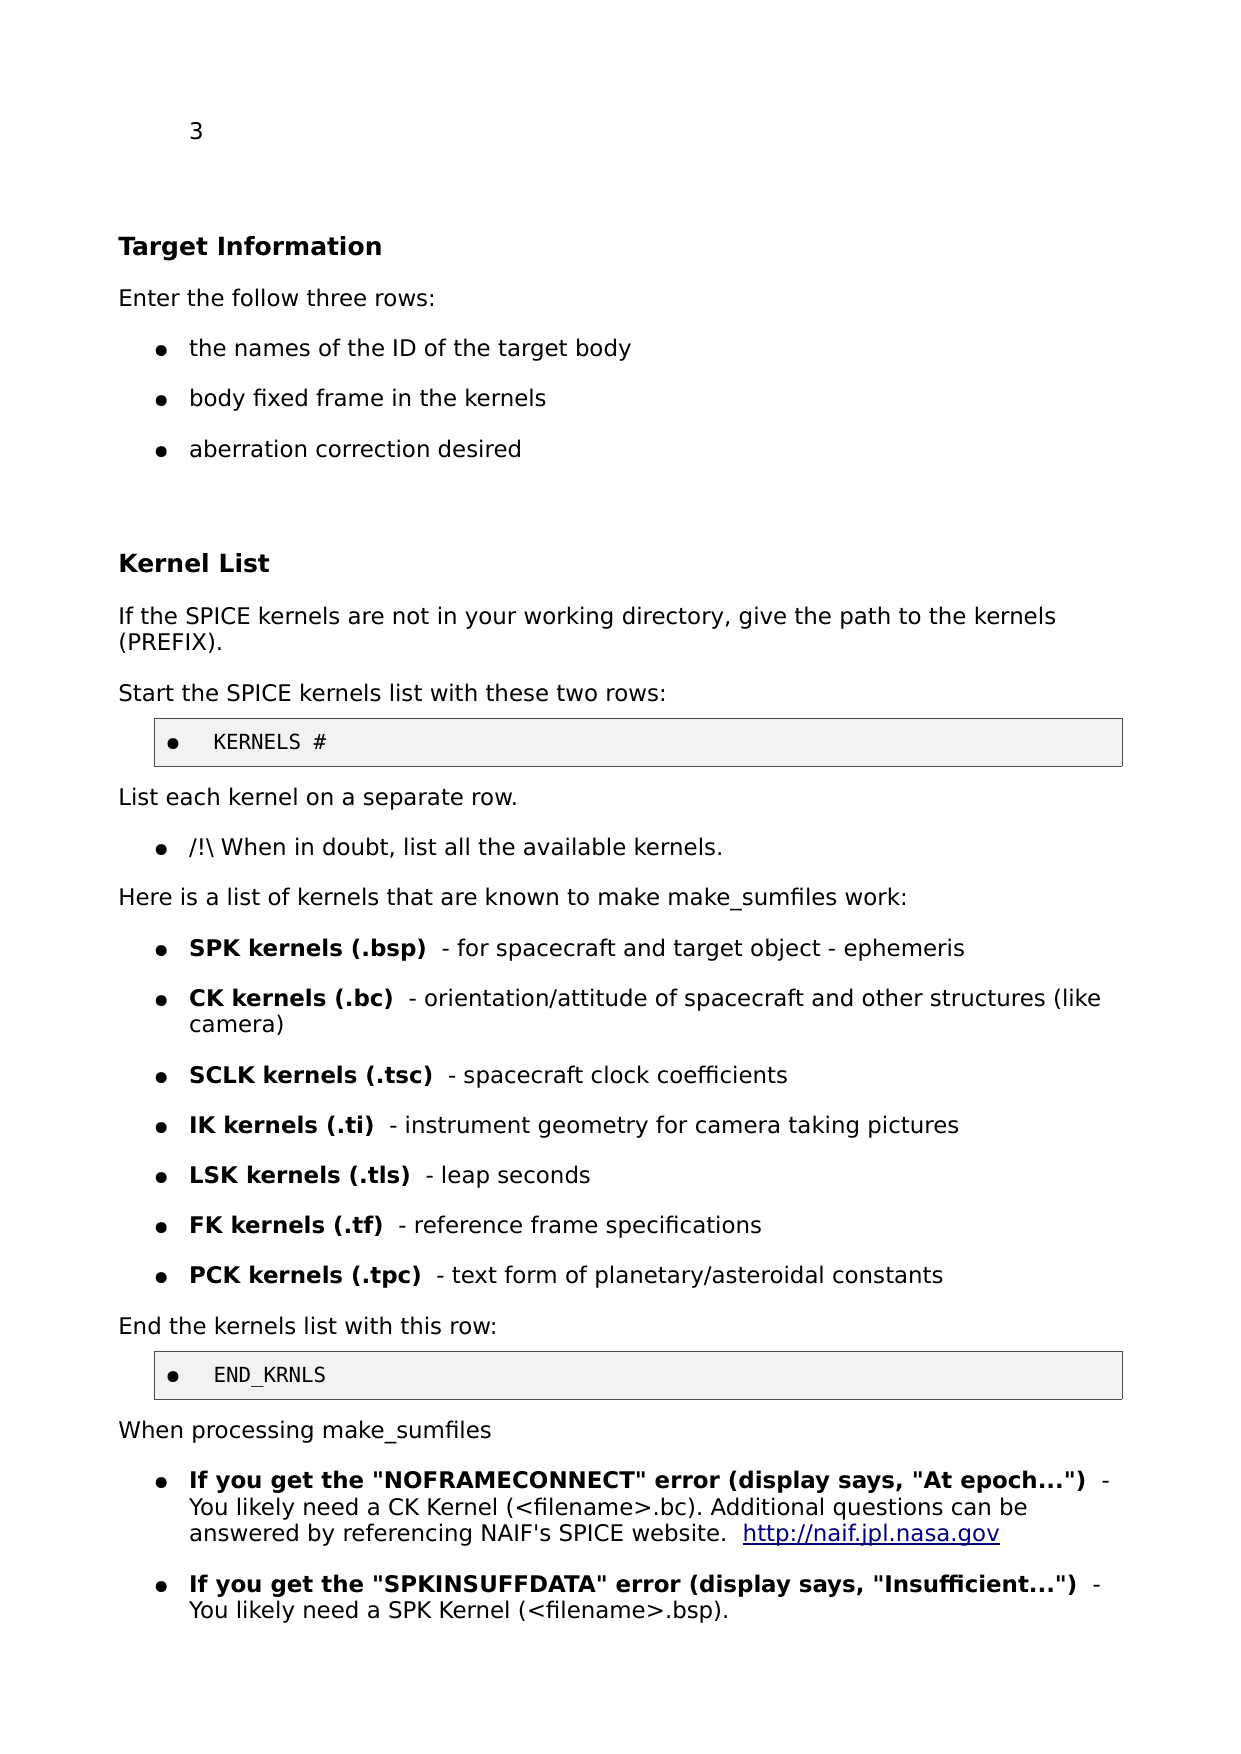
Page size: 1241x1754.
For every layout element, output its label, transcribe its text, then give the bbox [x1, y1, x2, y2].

text Enter the follow three rows: [118, 285, 1122, 312]
list aberration correction desired [153, 436, 1122, 462]
list 3 [153, 118, 1122, 145]
list /!\ When in doubt, list all the available kernels. [153, 834, 1122, 861]
list KERNELS # [155, 719, 1122, 766]
list If you get the "SPKINSUFFDATA" error (display says, "Insufficient...") - You likely need a SPK Kernel (<filename>.bsp). [153, 1571, 1122, 1624]
subtitle Kernel List [118, 549, 1122, 579]
list If you get the "NOFRAMECONNECT" error (display says, "At epoch...") - You likely need a CK Kernel (<filename>.bc). Additional questions can be answered by referencing NAIF's SPICE website. http://naif.jpl.nasa.gov [153, 1467, 1122, 1547]
text List each kernel on a separate row. [118, 784, 1122, 811]
list LSK kernels (.tls) - leap seconds [153, 1162, 1122, 1189]
list PCK kernels (.tpc) - text form of planetary/asteroidal constants [153, 1263, 1122, 1289]
list CK kernels (.bc) - orientation/attitude of spacecraft and other structures (like camera) [153, 985, 1122, 1038]
text End the kernels list with this row: [118, 1313, 1122, 1339]
list FK kernels (.tf) - reference frame specifications [153, 1212, 1122, 1239]
list SPK kernels (.bsp) - for spacecraft and target object - ephemeris [153, 935, 1122, 961]
text Start the SPICE kernels list with these two rows: [118, 680, 1122, 706]
text When processing make_sumfiles [118, 1417, 1122, 1444]
text Here is a list of kernels that are known to make make_sumfiles work: [118, 884, 1122, 911]
subtitle Target Information [118, 232, 1122, 261]
list END_KRNLS [155, 1352, 1122, 1399]
text If the SPICE kernels are not in your working directory, give the path to the kernels (PREFIX). [118, 603, 1122, 656]
list SCLK kernels (.tsc) - spacecraft clock coefficients [153, 1062, 1122, 1088]
list the names of the ID of the target body [153, 335, 1122, 362]
list body fixed frame in the kernels [153, 386, 1122, 412]
list IK kernels (.ti) - instrument geometry for camera taking pictures [153, 1112, 1122, 1139]
